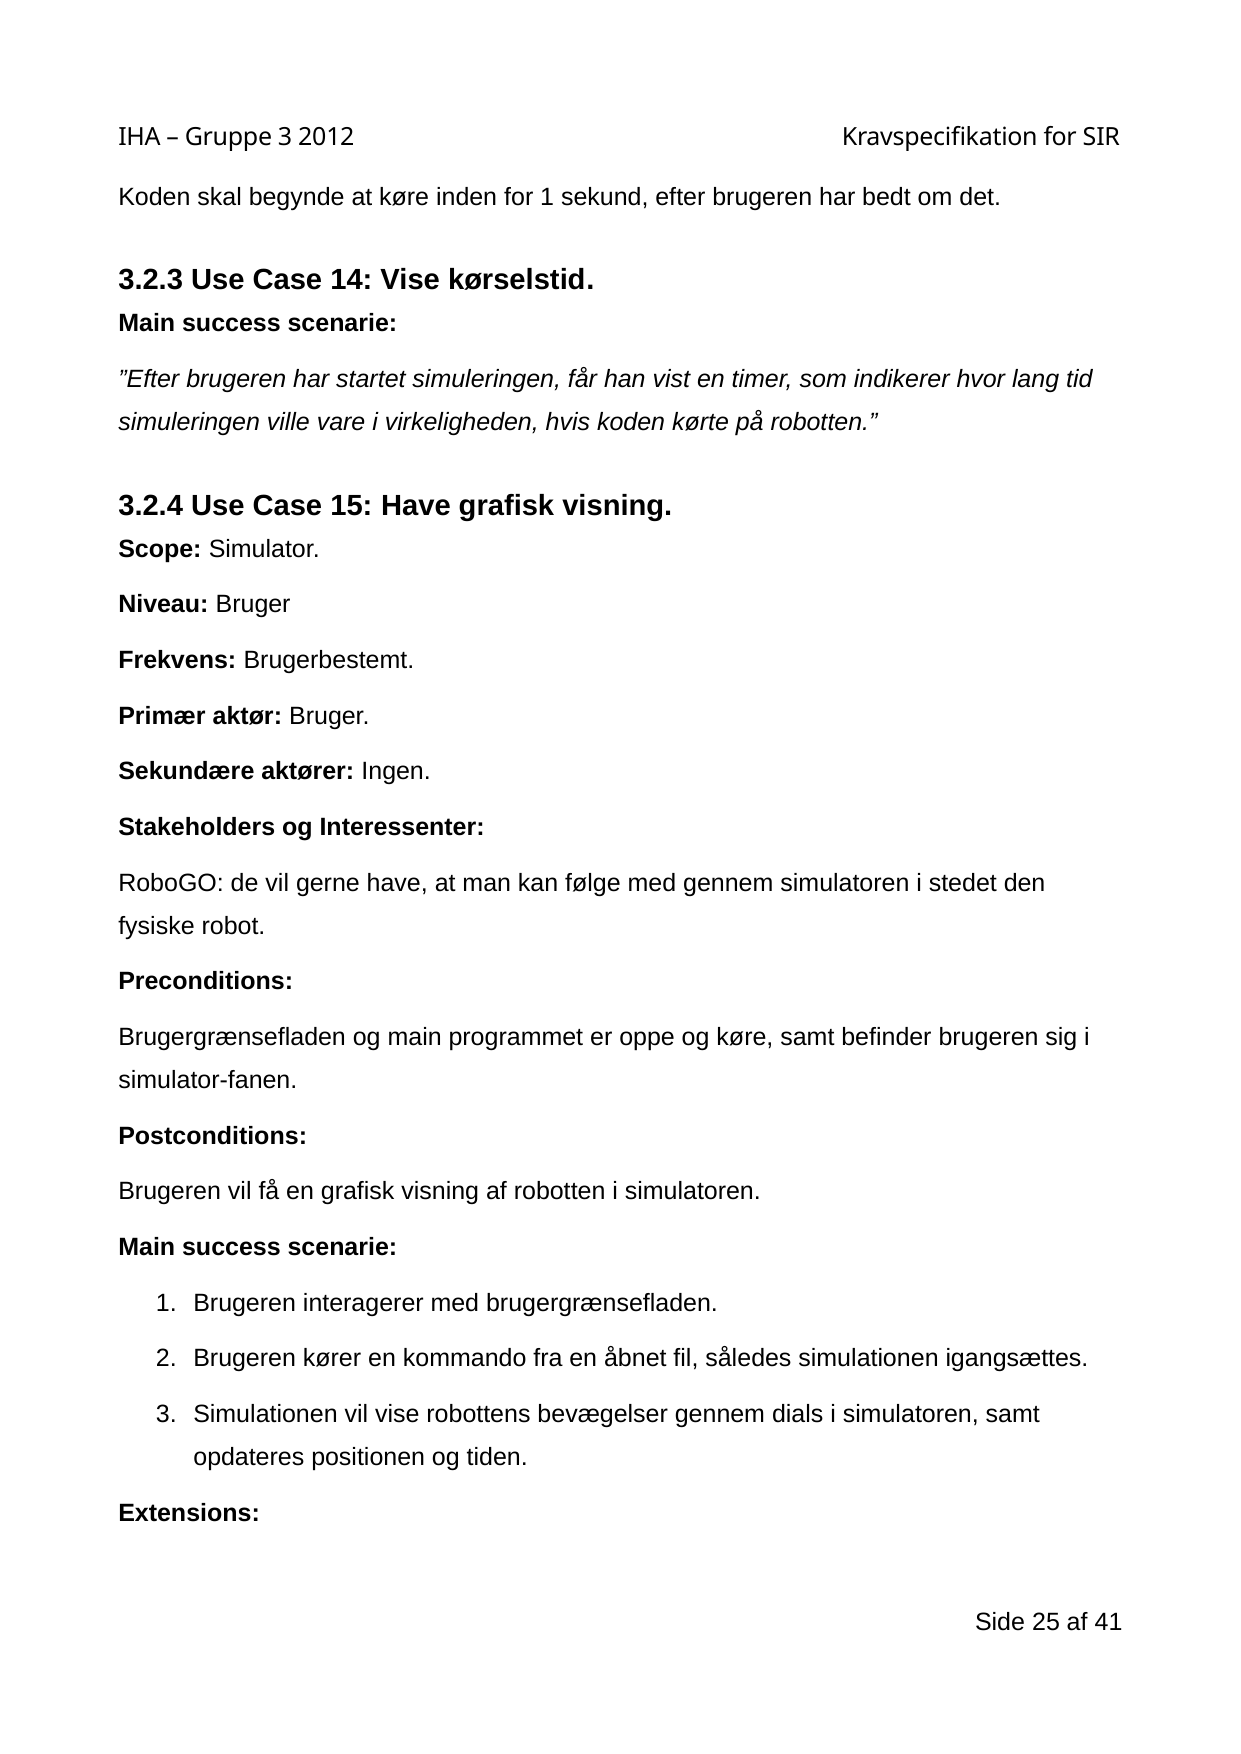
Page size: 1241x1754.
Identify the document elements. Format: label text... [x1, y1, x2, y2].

text Niveau: Bruger [118, 589, 1122, 618]
text Main success scenarie: [118, 1232, 1122, 1261]
text Brugergrænsefladen og main programmet er oppe og køre, samt befinder brugeren sig i simulator-fanen. [118, 1022, 1122, 1094]
text Postconditions: [118, 1121, 1122, 1149]
text ”Efter brugeren har startet simuleringen, får han vist en timer, som indikerer hvor lang tid simuleringen ville vare i virkeligheden, hvis koden kørte på robotten.” [118, 364, 1122, 436]
text Stakeholders og Interessenter: [118, 812, 1122, 841]
text Scope: Simulator. [118, 534, 1122, 562]
text Primær aktør: Bruger. [118, 701, 1122, 729]
text Extensions: [118, 1497, 1122, 1526]
text Sekundære aktører: Ingen. [118, 756, 1122, 785]
subtitle 3.2.3 Use Case 14: Vise kørselstid. [118, 262, 1122, 296]
text Brugeren vil få en grafisk visning af robotten i simulatoren. [118, 1176, 1122, 1205]
list Brugeren kører en kommando fra en åbnet fil, således simulationen igangsættes. [156, 1343, 1122, 1372]
text RoboGO: de vil gerne have, at man kan følge med gennem simulatoren i stedet den fysiske robot. [118, 867, 1122, 939]
list Brugeren interagerer med brugergrænsefladen. [156, 1287, 1122, 1316]
subtitle 3.2.4 Use Case 15: Have grafisk visning. [118, 488, 1122, 521]
text Frekvens: Brugerbestemt. [118, 645, 1122, 674]
text Preconditions: [118, 966, 1122, 995]
text Koden skal begynde at køre inden for 1 sekund, efter brugeren har bedt om det. [118, 182, 1122, 210]
list Simulationen vil vise robottens bevægelser gennem dials i simulatoren, samt opdateres positionen og tiden. [156, 1399, 1122, 1471]
text Main success scenarie: [118, 308, 1122, 337]
